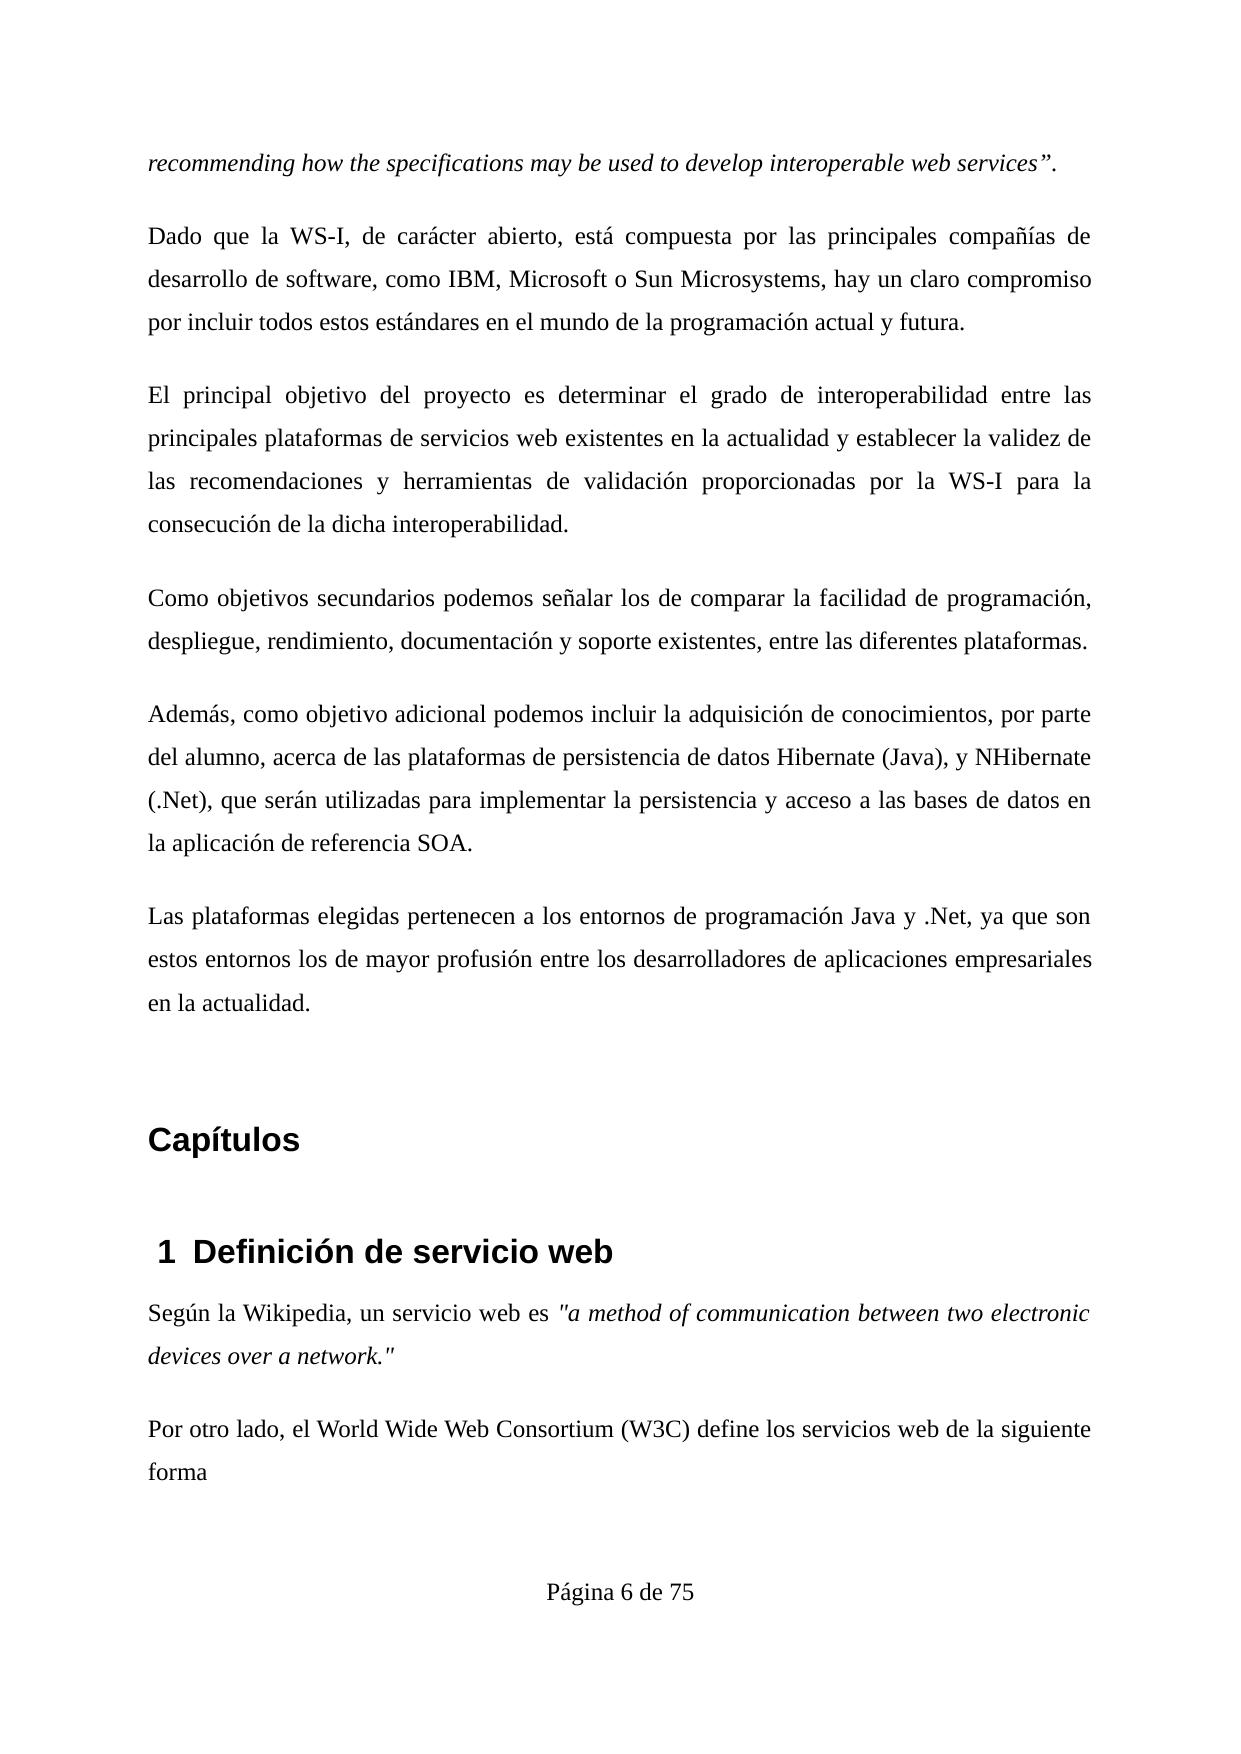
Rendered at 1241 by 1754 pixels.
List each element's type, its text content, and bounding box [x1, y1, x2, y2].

text El principal objetivo del proyecto es determinar el grado de interoperabilidad entre las principales plataformas de servicios web existentes en la actualidad y establecer la validez de las recomendaciones y herramientas de validación proporcionadas por la WS-I para la consecución de la dicha interoperabilidad. [148, 380, 1093, 538]
text Según la Wikipedia, un servicio web es "a method of communication between two electronic devices over a network." [148, 1298, 1093, 1370]
text Dado que la WS-I, de carácter abierto, está compuesta por las principales compañías de desarrollo de software, como IBM, Microsoft o Sun Microsystems, hay un claro compromiso por incluir todos estos estándares en el mundo de la programación actual y futura. [148, 221, 1093, 336]
text Las plataformas elegidas pertenecen a los entornos de programación Java y .Net, ya que son estos entornos los de mayor profusión entre los desarrolladores de aplicaciones empresariales en la actualidad. [148, 901, 1093, 1016]
text Además, como objetivo adicional podemos incluir la adquisición de conocimientos, por parte del alumno, acerca de las plataformas de persistencia de datos Hibernate (Java), y NHibernate (.Net), que serán utilizadas para implementar la persistencia y acceso a las bases de datos en la aplicación de referencia SOA. [148, 699, 1093, 857]
text Por otro lado, el World Wide Web Consortium (W3C) define los servicios web de la siguiente forma [148, 1414, 1093, 1486]
subtitle Definición de servicio web [148, 1232, 1093, 1271]
text recommending how the specifications may be used to develop interoperable web services”. [148, 148, 1093, 176]
subtitle Capítulos [148, 1119, 1093, 1158]
text Como objetivos secundarios podemos señalar los de comparar la facilidad de programación, despliegue, rendimiento, documentación y soporte existentes, entre las diferentes plataformas. [148, 583, 1093, 654]
